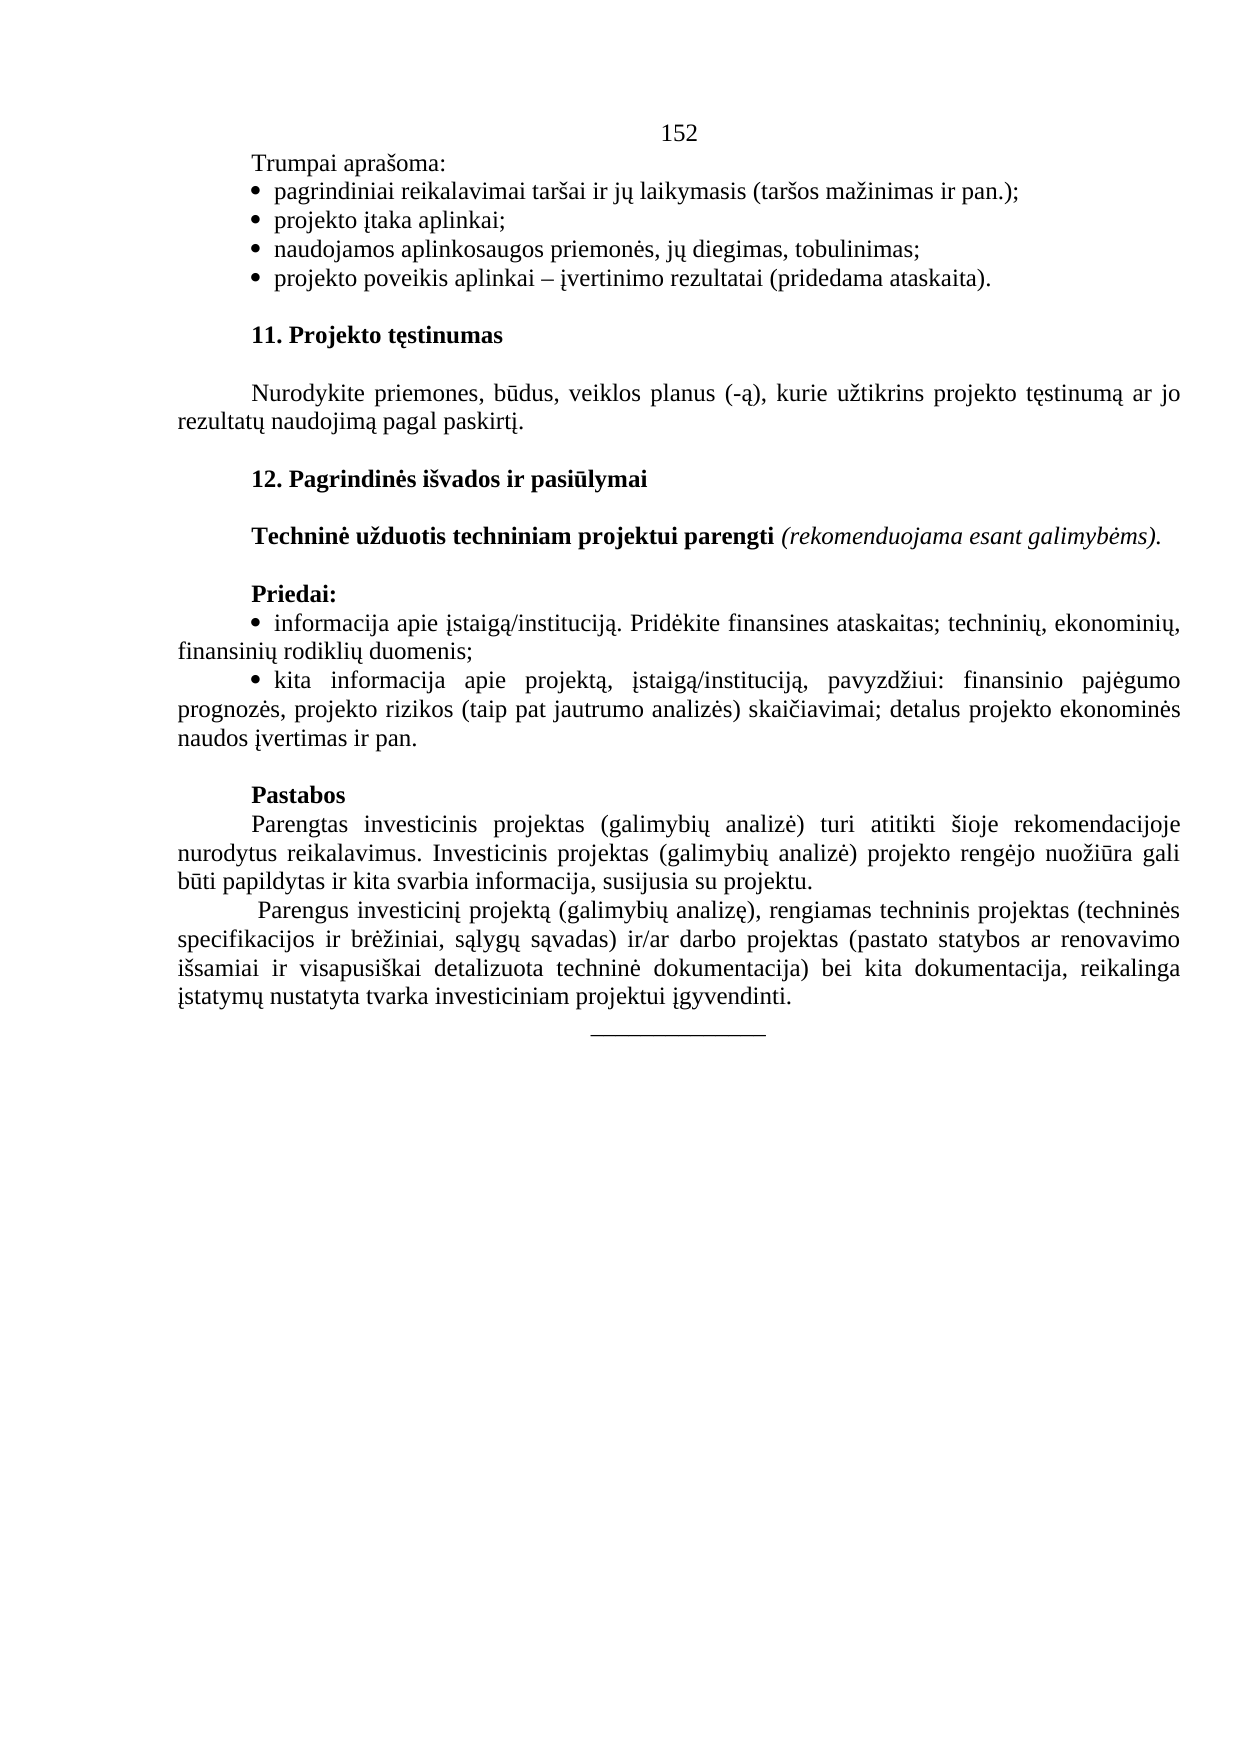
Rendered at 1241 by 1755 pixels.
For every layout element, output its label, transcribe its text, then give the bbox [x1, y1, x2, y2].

text Pastabos [177, 780, 1181, 809]
text naudojamos aplinkosaugos priemonės, jų diegimas, tobulinimas; [177, 234, 1181, 263]
text Priedai: [177, 579, 1181, 608]
text kita informacija apie projektą, įstaigą/instituciją, pavyzdžiui: finansinio pajėgumo prognozės, projekto rizikos (taip pat jautrumo analizės) skaičiavimai; detalus projekto ekonominės naudos įvertimas ir pan. [177, 665, 1181, 751]
text 12. Pagrindinės išvados ir pasiūlymai [177, 464, 1181, 493]
text Parengus investicinį projektą (galimybių analizę), rengiamas techninis projektas (techninės specifikacijos ir brėžiniai, sąlygų sąvadas) ir/ar darbo projektas (pastato statybos ar renovavimo išsamiai ir visapusiškai detalizuota techninė dokumentacija) bei kita dokumentacija, reikalinga įstatymų nustatyta tvarka investiciniam projektui įgyvendinti. [177, 895, 1181, 1010]
text Trumpai aprašoma: [177, 148, 1181, 176]
text ______________ [177, 1010, 1181, 1039]
text projekto įtaka aplinkai; [177, 205, 1181, 234]
text Parengtas investicinis projektas (galimybių analizė) turi atitikti šioje rekomendacijoje nurodytus reikalavimus. Investicinis projektas (galimybių analizė) projekto rengėjo nuožiūra gali būti papildytas ir kita svarbia informacija, susijusia su projektu. [177, 809, 1181, 895]
text 11. Projekto tęstinumas [177, 320, 1181, 349]
text projekto poveikis aplinkai – įvertinimo rezultatai (pridedama ataskaita). [177, 263, 1181, 291]
text Techninė užduotis techniniam projektui parengti (rekomenduojama esant galimybėms). [177, 521, 1181, 550]
text pagrindiniai reikalavimai taršai ir jų laikymasis (taršos mažinimas ir pan.); [177, 176, 1181, 205]
text Nurodykite priemones, būdus, veiklos planus (-ą), kurie užtikrins projekto tęstinumą ar jo rezultatų naudojimą pagal paskirtį. [177, 378, 1181, 435]
text informacija apie įstaigą/instituciją. Pridėkite finansines ataskaitas; techninių, ekonominių, finansinių rodiklių duomenis; [177, 608, 1181, 665]
